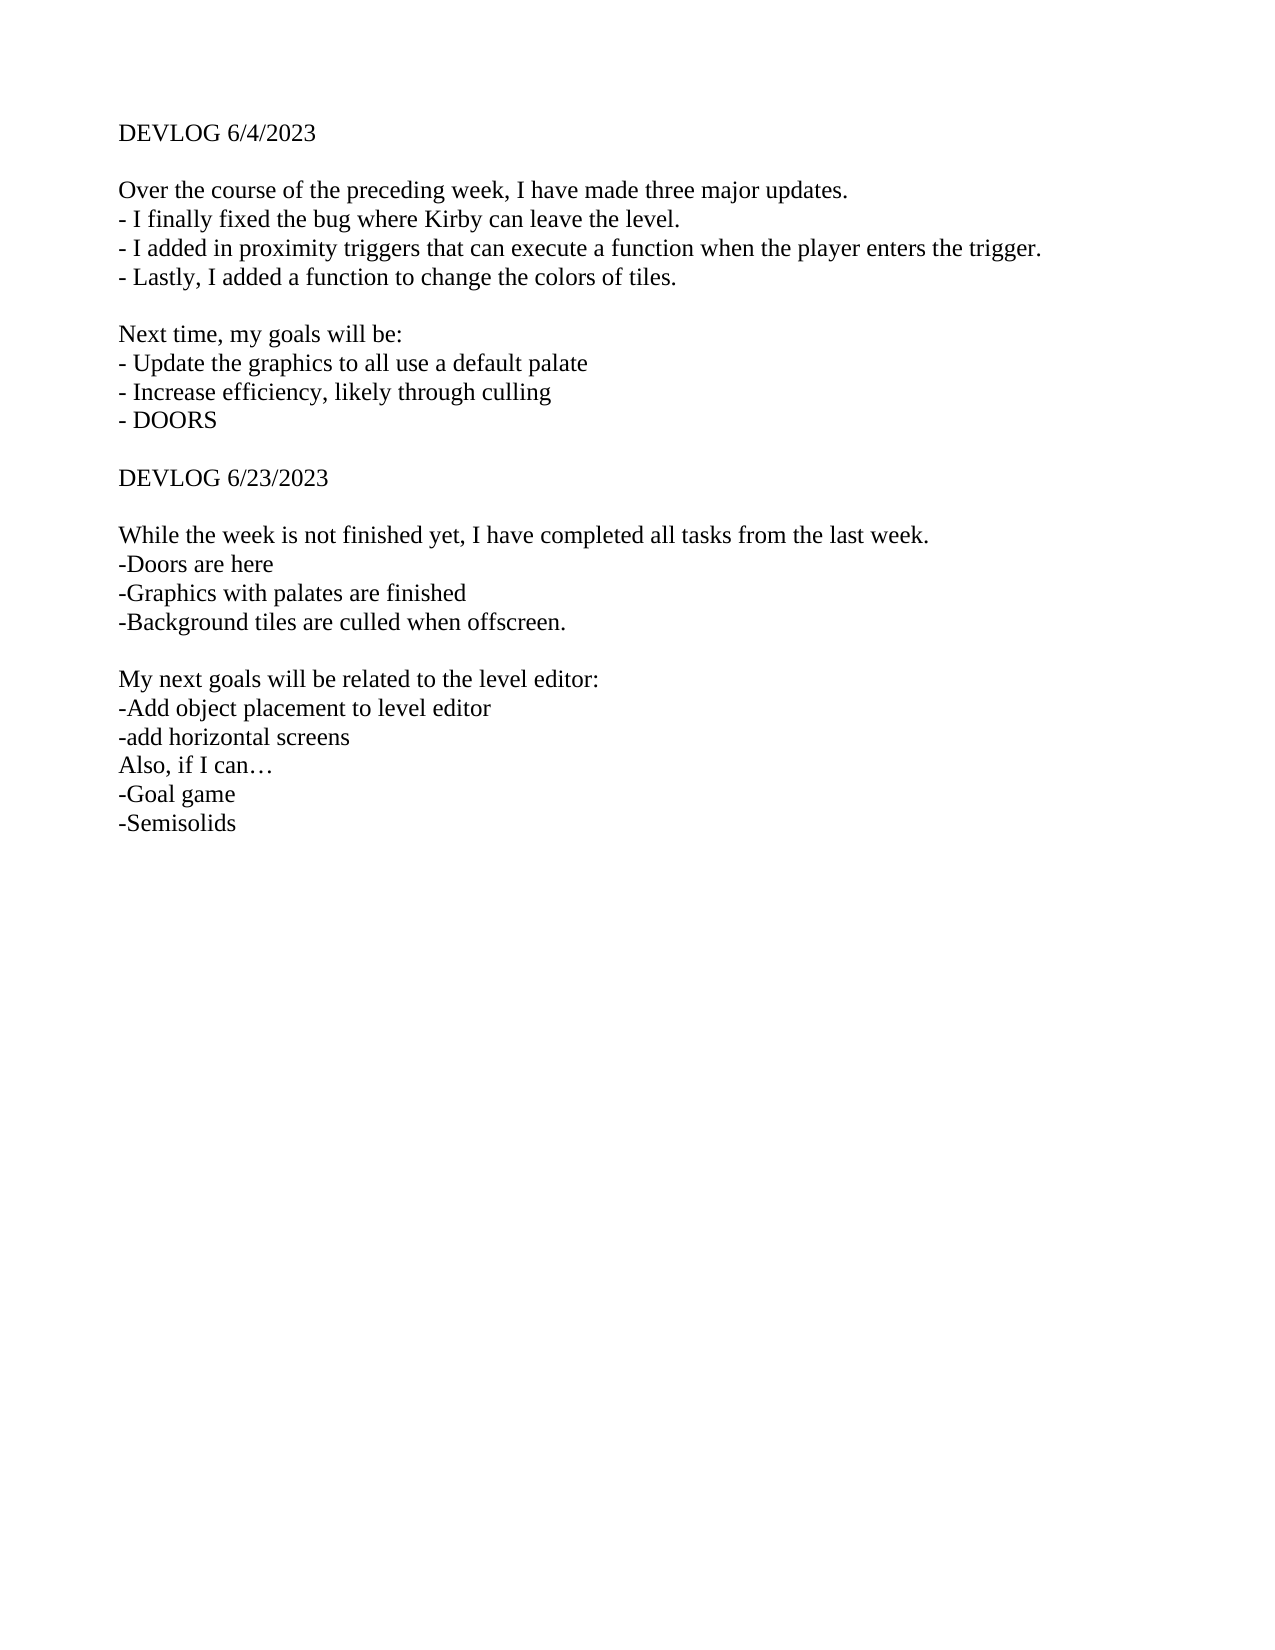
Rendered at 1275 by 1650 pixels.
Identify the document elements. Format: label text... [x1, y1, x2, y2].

text Over the course of the preceding week, I have made three major updates. [118, 176, 1157, 204]
text -Graphics with palates are finished [118, 578, 1157, 607]
text - I finally fixed the bug where Kirby can leave the level. [118, 204, 1157, 233]
text -Add object placement to level editor [118, 693, 1157, 722]
text DEVLOG 6/23/2023 [118, 463, 1157, 492]
text -Semisolids [118, 808, 1157, 837]
text - DOORS [118, 406, 1157, 434]
text -Doors are here [118, 549, 1157, 578]
text My next goals will be related to the level editor: [118, 664, 1157, 693]
text - Update the graphics to all use a default palate [118, 348, 1157, 377]
text -add horizontal screens [118, 722, 1157, 751]
text - Lastly, I added a function to change the colors of tiles. [118, 262, 1157, 291]
text Next time, my goals will be: [118, 319, 1157, 348]
text -Goal game [118, 779, 1157, 808]
text - Increase efficiency, likely through culling [118, 377, 1157, 406]
text Also, if I can… [118, 751, 1157, 779]
text -Background tiles are culled when offscreen. [118, 607, 1157, 636]
text - I added in proximity triggers that can execute a function when the player enters the trigger. [118, 233, 1157, 262]
text DEVLOG 6/4/2023 [118, 118, 1157, 147]
text While the week is not finished yet, I have completed all tasks from the last week. [118, 521, 1157, 549]
